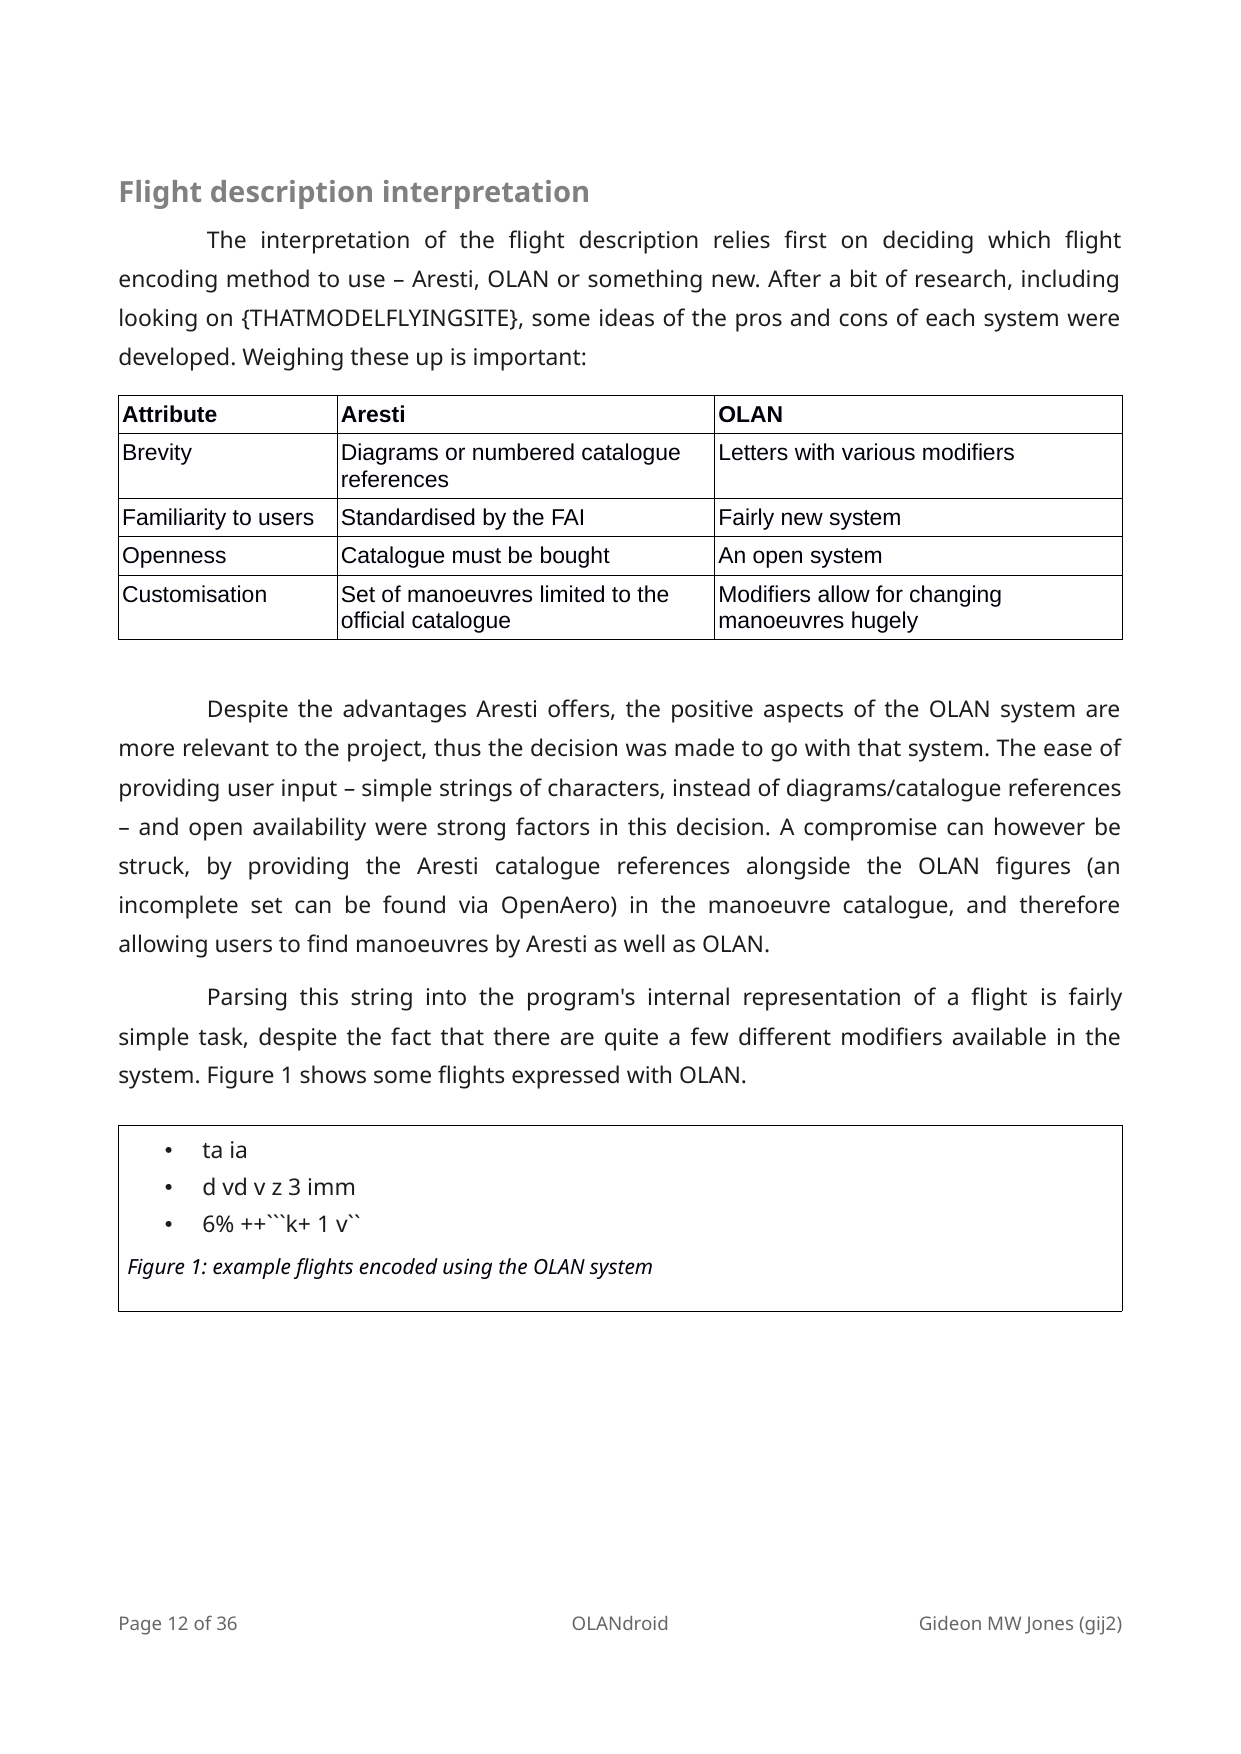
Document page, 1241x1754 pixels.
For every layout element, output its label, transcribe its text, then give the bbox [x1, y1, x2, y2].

table_header Attribute [119, 396, 337, 433]
table_cell Catalogue must be bought [338, 537, 714, 574]
table_header Aresti [338, 396, 714, 433]
table_cell Brevity [119, 434, 337, 498]
table_cell Openness [119, 537, 337, 574]
list d vd v z 3 imm [164, 1171, 1113, 1202]
table_cell Letters with various modifiers [715, 434, 1122, 498]
text The interpretation of the flight description relies first on deciding which flight encoding method to use – Aresti, OLAN or something new. After a bit of research, including looking on {THATMODELFLYINGSITE}, some ideas of the pros and cons of each system were developed. Weighing these up is important: [118, 224, 1122, 372]
table_cell Set of manoeuvres limited to the official catalogue [338, 576, 714, 639]
table_cell Diagrams or numbered catalogue references [338, 434, 714, 498]
table_cell Fairly new system [715, 499, 1122, 536]
table_cell An open system [715, 537, 1122, 574]
text Figure 1: example flights encoded using the OLAN system [127, 1252, 1113, 1280]
list 6% ++```k+ 1 v`` [164, 1208, 1113, 1239]
subtitle Flight description interpretation [118, 172, 1122, 211]
table_header OLAN [715, 396, 1122, 433]
text Parsing this string into the program's internal representation of a flight is fairly simple task, despite the fact that there are quite a few different modifiers available in the system. Figure 1 shows some flights expressed with OLAN. [118, 981, 1122, 1091]
table_cell Standardised by the FAI [338, 499, 714, 536]
list ta ia [164, 1134, 1113, 1165]
text Despite the advantages Aresti offers, the positive aspects of the OLAN system are more relevant to the project, thus the decision was made to go with that system. The ease of providing user input – simple strings of characters, instead of diagrams/catalogue references – and open availability were strong factors in this decision. A compromise can however be struck, by providing the Aresti catalogue references alongside the OLAN figures (an incomplete set can be found via OpenAero) in the manoeuvre catalogue, and therefore allowing users to find manoeuvres by Aresti as well as OLAN. [118, 693, 1122, 959]
table_cell Familiarity to users [119, 499, 337, 536]
table_cell Customisation [119, 576, 337, 639]
table_cell Modifiers allow for changing manoeuvres hugely [715, 576, 1122, 639]
